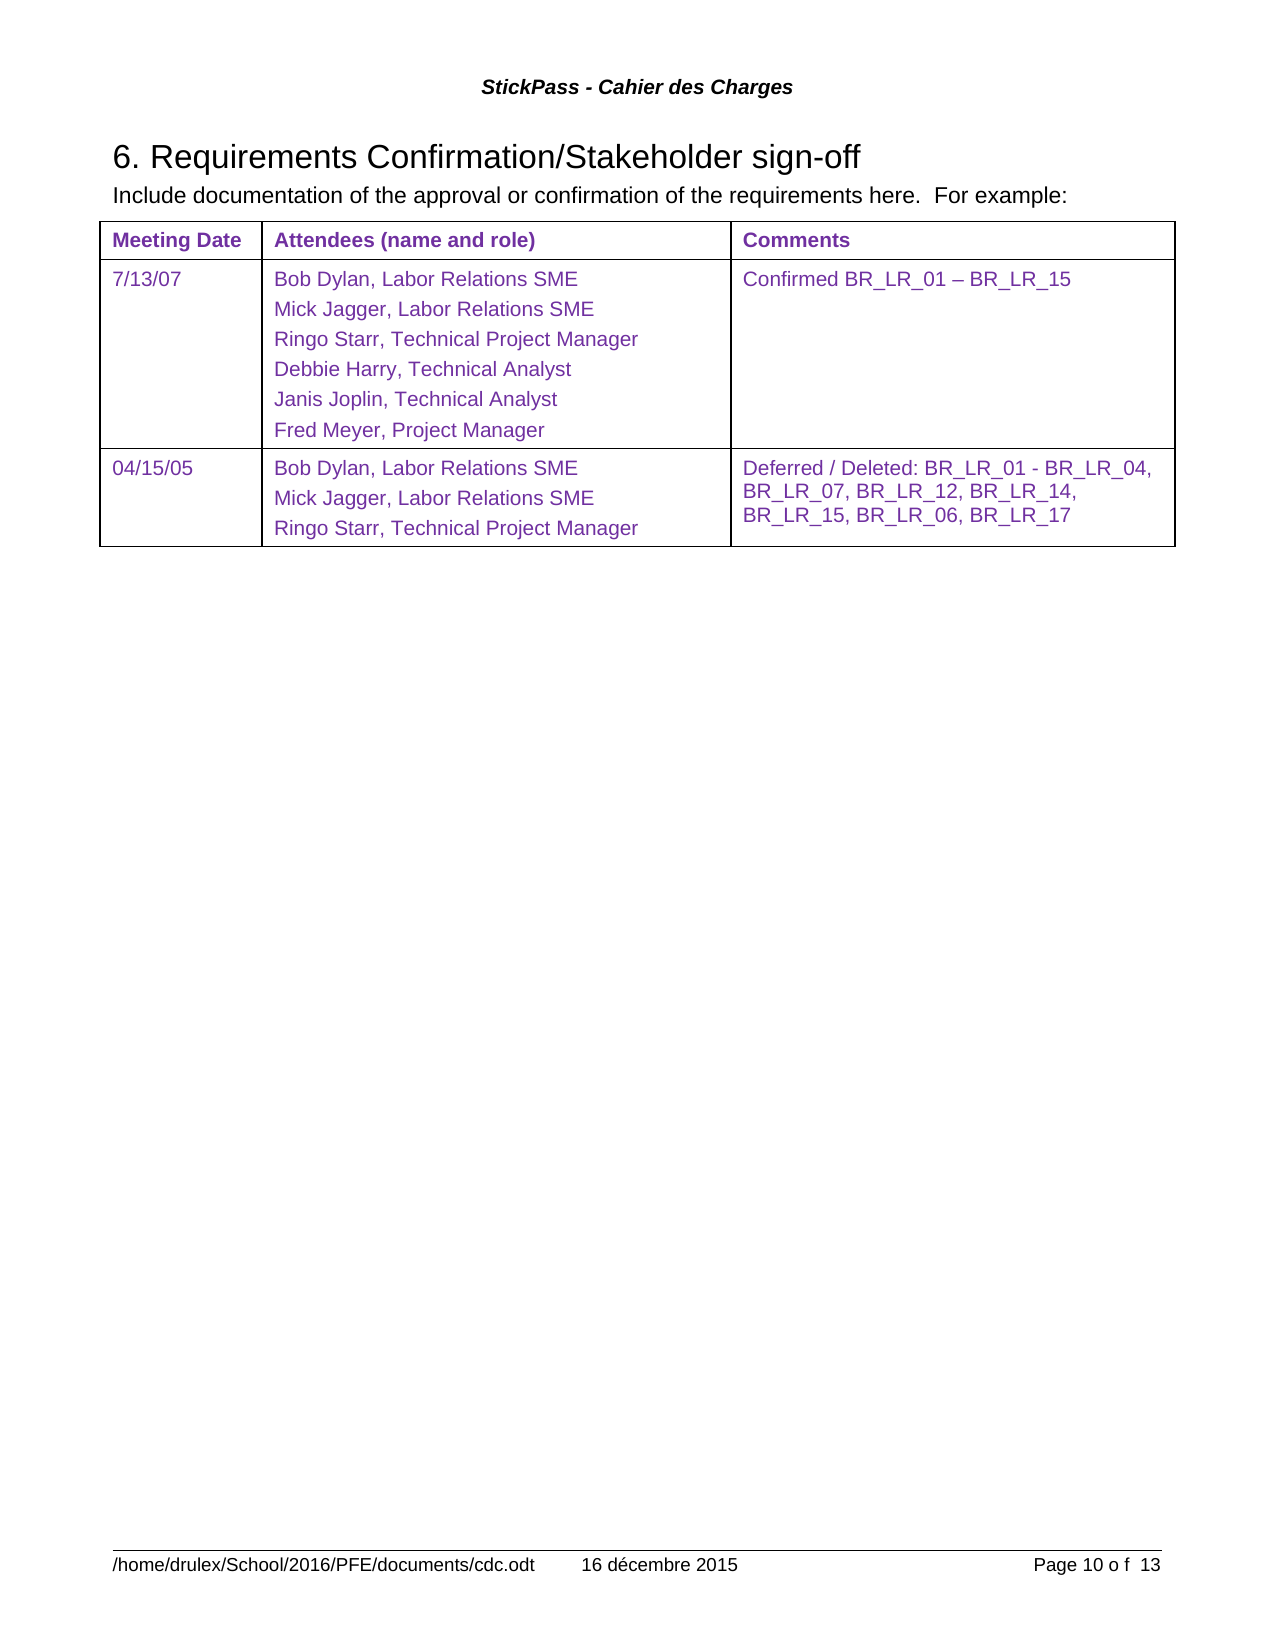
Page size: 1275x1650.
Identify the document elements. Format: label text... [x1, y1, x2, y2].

table_header Comments [732, 222, 1174, 258]
text Include documentation of the approval or confirmation of the requirements here. For example: [112, 182, 1162, 208]
subtitle Requirements Confirmation/Stakeholder sign-off [112, 137, 1162, 176]
table_cell Bob Dylan, Labor Relations SME Mick Jagger, Labor Relations SME Ringo Starr, Technical Project Manager Debbie Harry, Technical Analyst Janis Joplin, Technical Analyst Fred Meyer, Project Manager [263, 260, 730, 448]
table_header Meeting Date [101, 222, 261, 258]
table_header Attendees (name and role) [263, 222, 730, 258]
table_cell Bob Dylan, Labor Relations SME Mick Jagger, Labor Relations SME Ringo Starr, Technical Project Manager [263, 449, 730, 546]
table_cell 7/13/07 [101, 260, 261, 448]
table_cell 04/15/05 [101, 449, 261, 546]
table_cell Deferred / Deleted: BR_LR_01 - BR_LR_04, BR_LR_07, BR_LR_12, BR_LR_14, BR_LR_15, BR_LR_06, BR_LR_17 [732, 449, 1174, 546]
table_cell Confirmed BR_LR_01 – BR_LR_15 [732, 260, 1174, 448]
